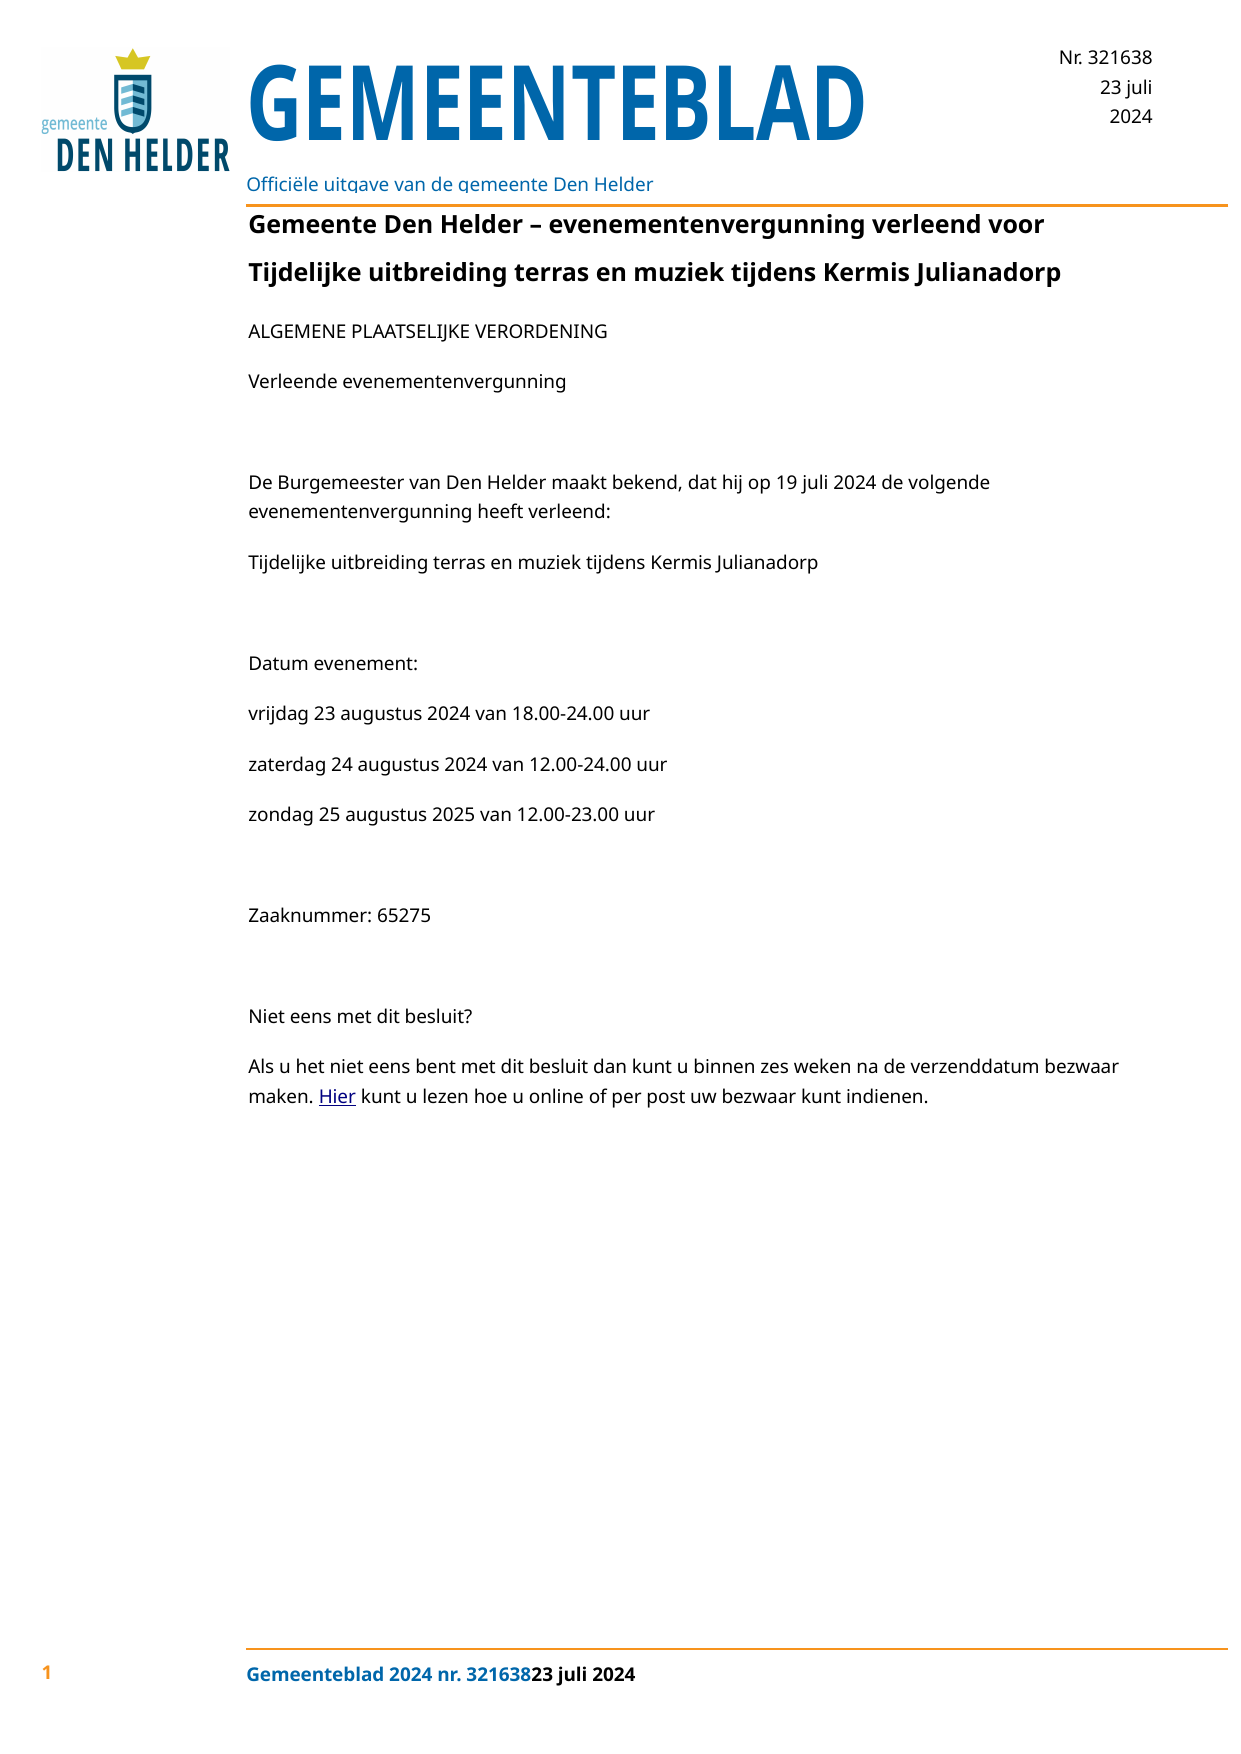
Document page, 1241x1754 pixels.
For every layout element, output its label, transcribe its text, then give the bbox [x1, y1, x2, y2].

text vrijdag 23 augustus 2024 van 18.00-24.00 uur [248, 700, 1152, 726]
text Gemeente Den Helder – evenementenvergunning verleend voor Tijdelijke uitbreiding terras en muziek tijdens Kermis Julianadorp [248, 207, 1152, 288]
picture [220, 160, 224, 172]
picture [63, 144, 68, 165]
text Niet eens met dit besluit? [248, 1003, 1152, 1029]
text De Burgemeester van Den Helder maakt bekend, dat hij op 19 juli 2024 de volgende evenementenvergunning heeft verleend: [248, 469, 1152, 524]
picture [182, 144, 187, 165]
text Als u het niet eens bent met dit besluit dan kunt u binnen zes weken na de verzenddatum bezwaar maken. Hier kunt u lezen hoe u online of per post uw bezwaar kunt indienen. [248, 1053, 1152, 1109]
text zaterdag 24 augustus 2024 van 12.00-24.00 uur [248, 751, 1152, 777]
text Verleende evenementenvergunning [248, 368, 1152, 394]
text Zaaknummer: 65275 [248, 902, 1152, 928]
picture [130, 157, 135, 172]
text ALGEMENE PLAATSELIJKE VERORDENING [248, 318, 1152, 344]
picture [100, 154, 106, 172]
picture [41, 47, 231, 172]
text Tijdelijke uitbreiding terras en muziek tijdens Kermis Julianadorp [248, 549, 1152, 575]
text Datum evenement: [248, 650, 1152, 676]
text zondag 25 augustus 2025 van 12.00-23.00 uur [248, 801, 1152, 827]
